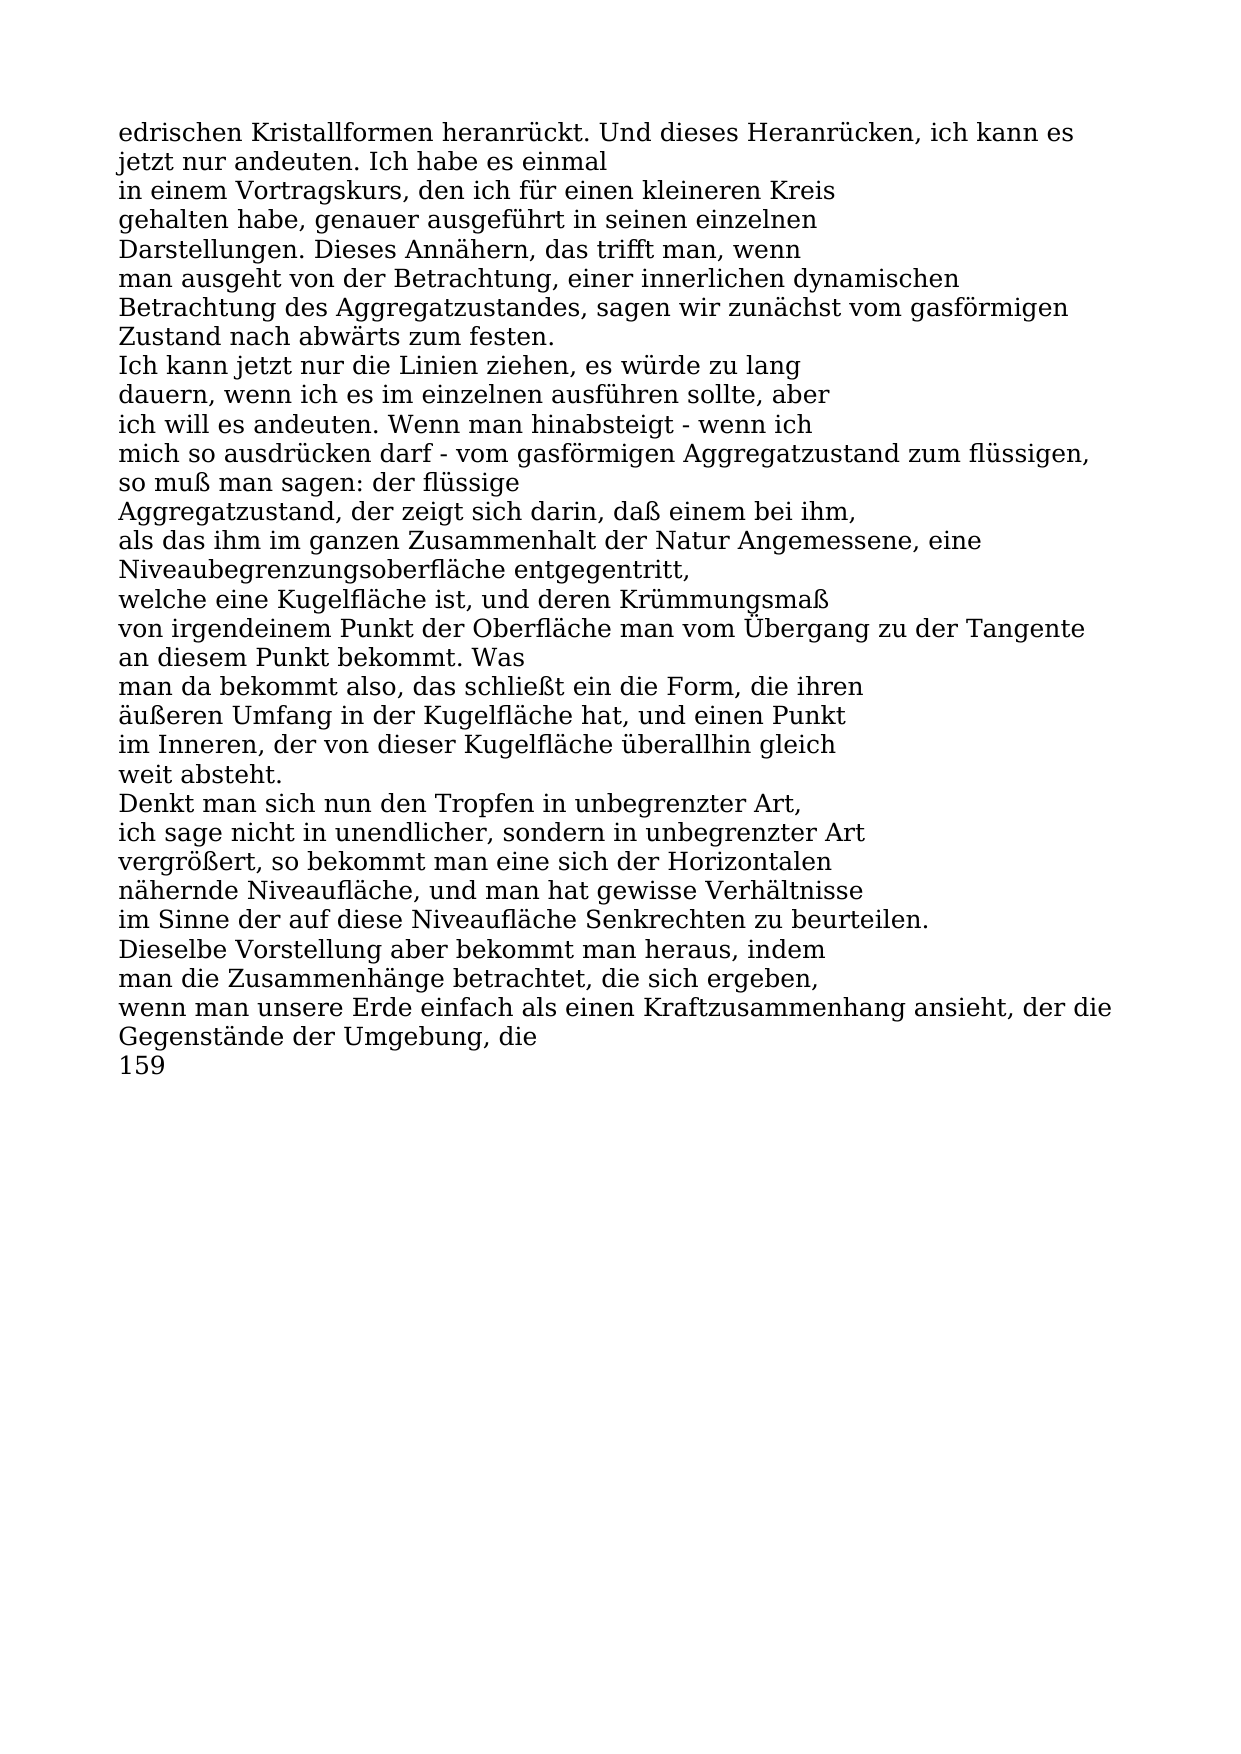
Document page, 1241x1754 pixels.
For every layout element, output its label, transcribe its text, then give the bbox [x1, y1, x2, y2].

text dauern, wenn ich es im einzelnen ausführen sollte, aber [118, 381, 1122, 410]
text gehalten habe, genauer ausgeführt in seinen einzelnen [118, 206, 1122, 235]
text Ich kann jetzt nur die Linien ziehen, es würde zu lang [118, 351, 1122, 381]
text weit absteht. [118, 760, 1122, 789]
text ich sage nicht in unendlicher, sondern in unbegrenzter Art [118, 818, 1122, 847]
text Aggregatzustand, der zeigt sich darin, daß einem bei ihm, [118, 497, 1122, 526]
text von irgendeinem Punkt der Oberfläche man vom Übergang zu der Tangente an diesem Punkt bekommt. Was [118, 614, 1122, 672]
text vergrößert, so bekommt man eine sich der Horizontalen [118, 847, 1122, 876]
text nähernde Niveaufläche, und man hat gewisse Verhältnisse [118, 876, 1122, 906]
text als das ihm im ganzen Zusammenhalt der Natur Angemessene, eine Niveaubegrenzungsoberfläche entgegentritt, [118, 526, 1122, 585]
text mich so ausdrücken darf - vom gasförmigen Aggregatzustand zum flüssigen, so muß man sagen: der flüssige [118, 439, 1122, 497]
text man die Zusammenhänge betrachtet, die sich ergeben, [118, 964, 1122, 993]
text im Inneren, der von dieser Kugelfläche überallhin gleich [118, 731, 1122, 760]
text 159 [118, 1051, 1122, 1081]
text wenn man unsere Erde einfach als einen Kraftzusammenhang ansieht, der die Gegenstände der Umgebung, die [118, 993, 1122, 1051]
text Darstellungen. Dieses Annähern, das trifft man, wenn [118, 235, 1122, 264]
text man da bekommt also, das schließt ein die Form, die ihren [118, 672, 1122, 701]
text Denkt man sich nun den Tropfen in unbegrenzter Art, [118, 789, 1122, 818]
text in einem Vortragskurs, den ich für einen kleineren Kreis [118, 176, 1122, 206]
text man ausgeht von der Betrachtung, einer innerlichen dynamischen Betrachtung des Aggregatzustandes, sagen wir zunächst vom gasförmigen Zustand nach abwärts zum festen. [118, 264, 1122, 351]
text ich will es andeuten. Wenn man hinabsteigt - wenn ich [118, 410, 1122, 439]
text Dieselbe Vorstellung aber bekommt man heraus, indem [118, 935, 1122, 964]
text äußeren Umfang in der Kugelfläche hat, und einen Punkt [118, 701, 1122, 731]
text welche eine Kugelfläche ist, und deren Krümmungsmaß [118, 585, 1122, 614]
text edrischen Kristallformen heranrückt. Und dieses Heranrücken, ich kann es jetzt nur andeuten. Ich habe es einmal [118, 118, 1122, 176]
text im Sinne der auf diese Niveaufläche Senkrechten zu beurteilen. [118, 906, 1122, 935]
